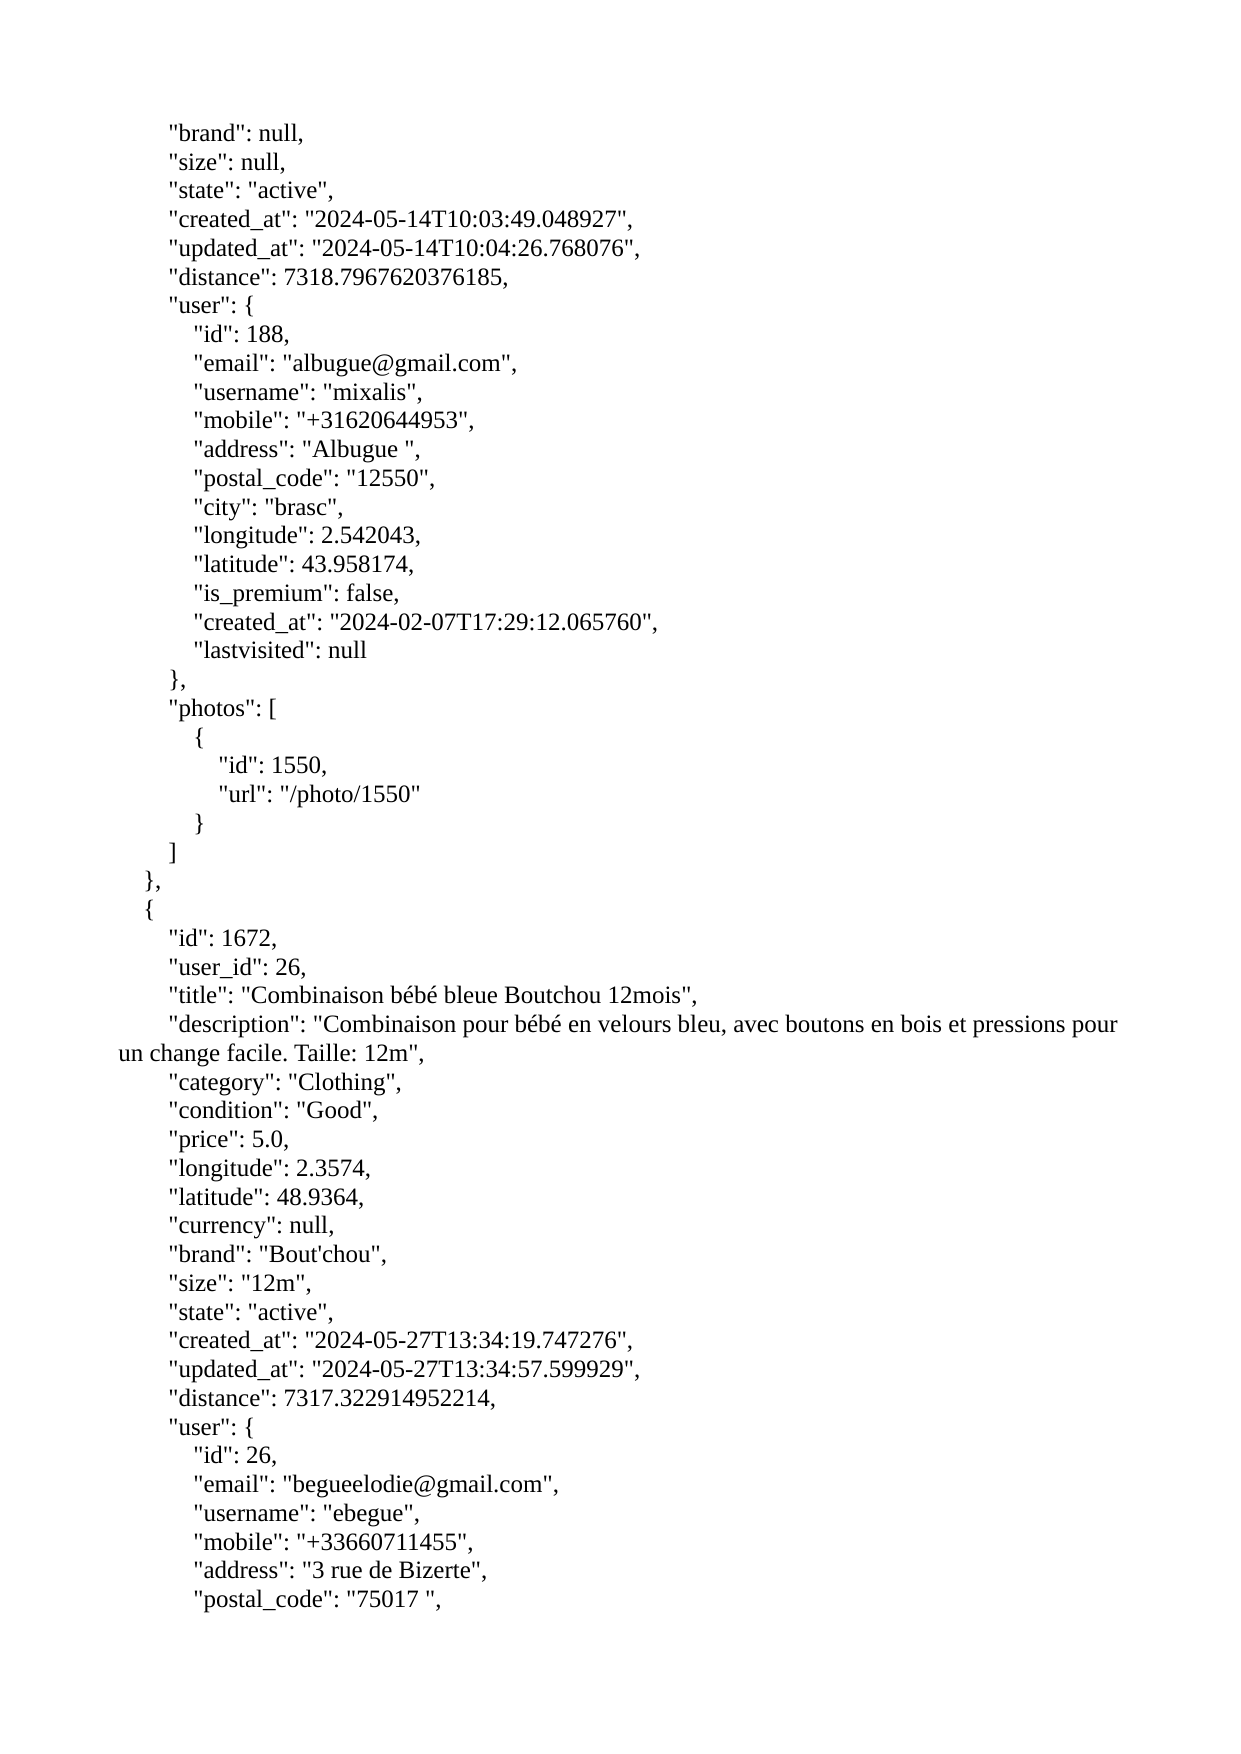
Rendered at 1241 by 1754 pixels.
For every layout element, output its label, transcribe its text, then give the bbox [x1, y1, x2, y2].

text "address": "Albugue ", [118, 434, 1122, 463]
text "user_id": 26, [118, 952, 1122, 981]
text "email": "begueelodie@gmail.com", [118, 1469, 1122, 1498]
text "mobile": "+31620644953", [118, 406, 1122, 434]
text "state": "active", [118, 176, 1122, 204]
text "longitude": 2.3574, [118, 1153, 1122, 1182]
text "title": "Combinaison bébé bleue Boutchou 12mois", [118, 981, 1122, 1009]
text "user": { [118, 1412, 1122, 1441]
text "description": "Combinaison pour bébé en velours bleu, avec boutons en bois et pressions pour un change facile. Taille: 12m", [118, 1009, 1122, 1067]
text "distance": 7318.7967620376185, [118, 262, 1122, 291]
text "size": null, [118, 147, 1122, 176]
text "address": "3 rue de Bizerte", [118, 1556, 1122, 1584]
text "created_at": "2024-05-14T10:03:49.048927", [118, 204, 1122, 233]
text "size": "12m", [118, 1268, 1122, 1297]
text "latitude": 43.958174, [118, 549, 1122, 578]
text "condition": "Good", [118, 1096, 1122, 1124]
text "id": 26, [118, 1441, 1122, 1469]
text "lastvisited": null [118, 636, 1122, 664]
text "brand": "Bout'chou", [118, 1239, 1122, 1268]
text "price": 5.0, [118, 1124, 1122, 1153]
text "id": 188, [118, 319, 1122, 348]
text "username": "mixalis", [118, 377, 1122, 406]
text } [118, 808, 1122, 837]
text "state": "active", [118, 1297, 1122, 1326]
text "longitude": 2.542043, [118, 521, 1122, 549]
text "distance": 7317.322914952214, [118, 1383, 1122, 1412]
text "user": { [118, 291, 1122, 319]
text "latitude": 48.9364, [118, 1182, 1122, 1211]
text "email": "albugue@gmail.com", [118, 348, 1122, 377]
text "created_at": "2024-02-07T17:29:12.065760", [118, 607, 1122, 636]
text "updated_at": "2024-05-14T10:04:26.768076", [118, 233, 1122, 262]
text "id": 1550, [118, 751, 1122, 779]
text "postal_code": "75017 ", [118, 1584, 1122, 1613]
text "id": 1672, [118, 923, 1122, 952]
text "updated_at": "2024-05-27T13:34:57.599929", [118, 1354, 1122, 1383]
text "url": "/photo/1550" [118, 779, 1122, 808]
text "brand": null, [118, 118, 1122, 147]
text "photos": [ [118, 693, 1122, 722]
text "mobile": "+33660711455", [118, 1527, 1122, 1556]
text }, [118, 866, 1122, 894]
text }, [118, 664, 1122, 693]
text { [118, 722, 1122, 751]
text { [118, 894, 1122, 923]
text "username": "ebegue", [118, 1498, 1122, 1527]
text "currency": null, [118, 1211, 1122, 1239]
text "is_premium": false, [118, 578, 1122, 607]
text "city": "brasc", [118, 492, 1122, 521]
text "category": "Clothing", [118, 1067, 1122, 1096]
text "created_at": "2024-05-27T13:34:19.747276", [118, 1326, 1122, 1354]
text "postal_code": "12550", [118, 463, 1122, 492]
text ] [118, 837, 1122, 866]
